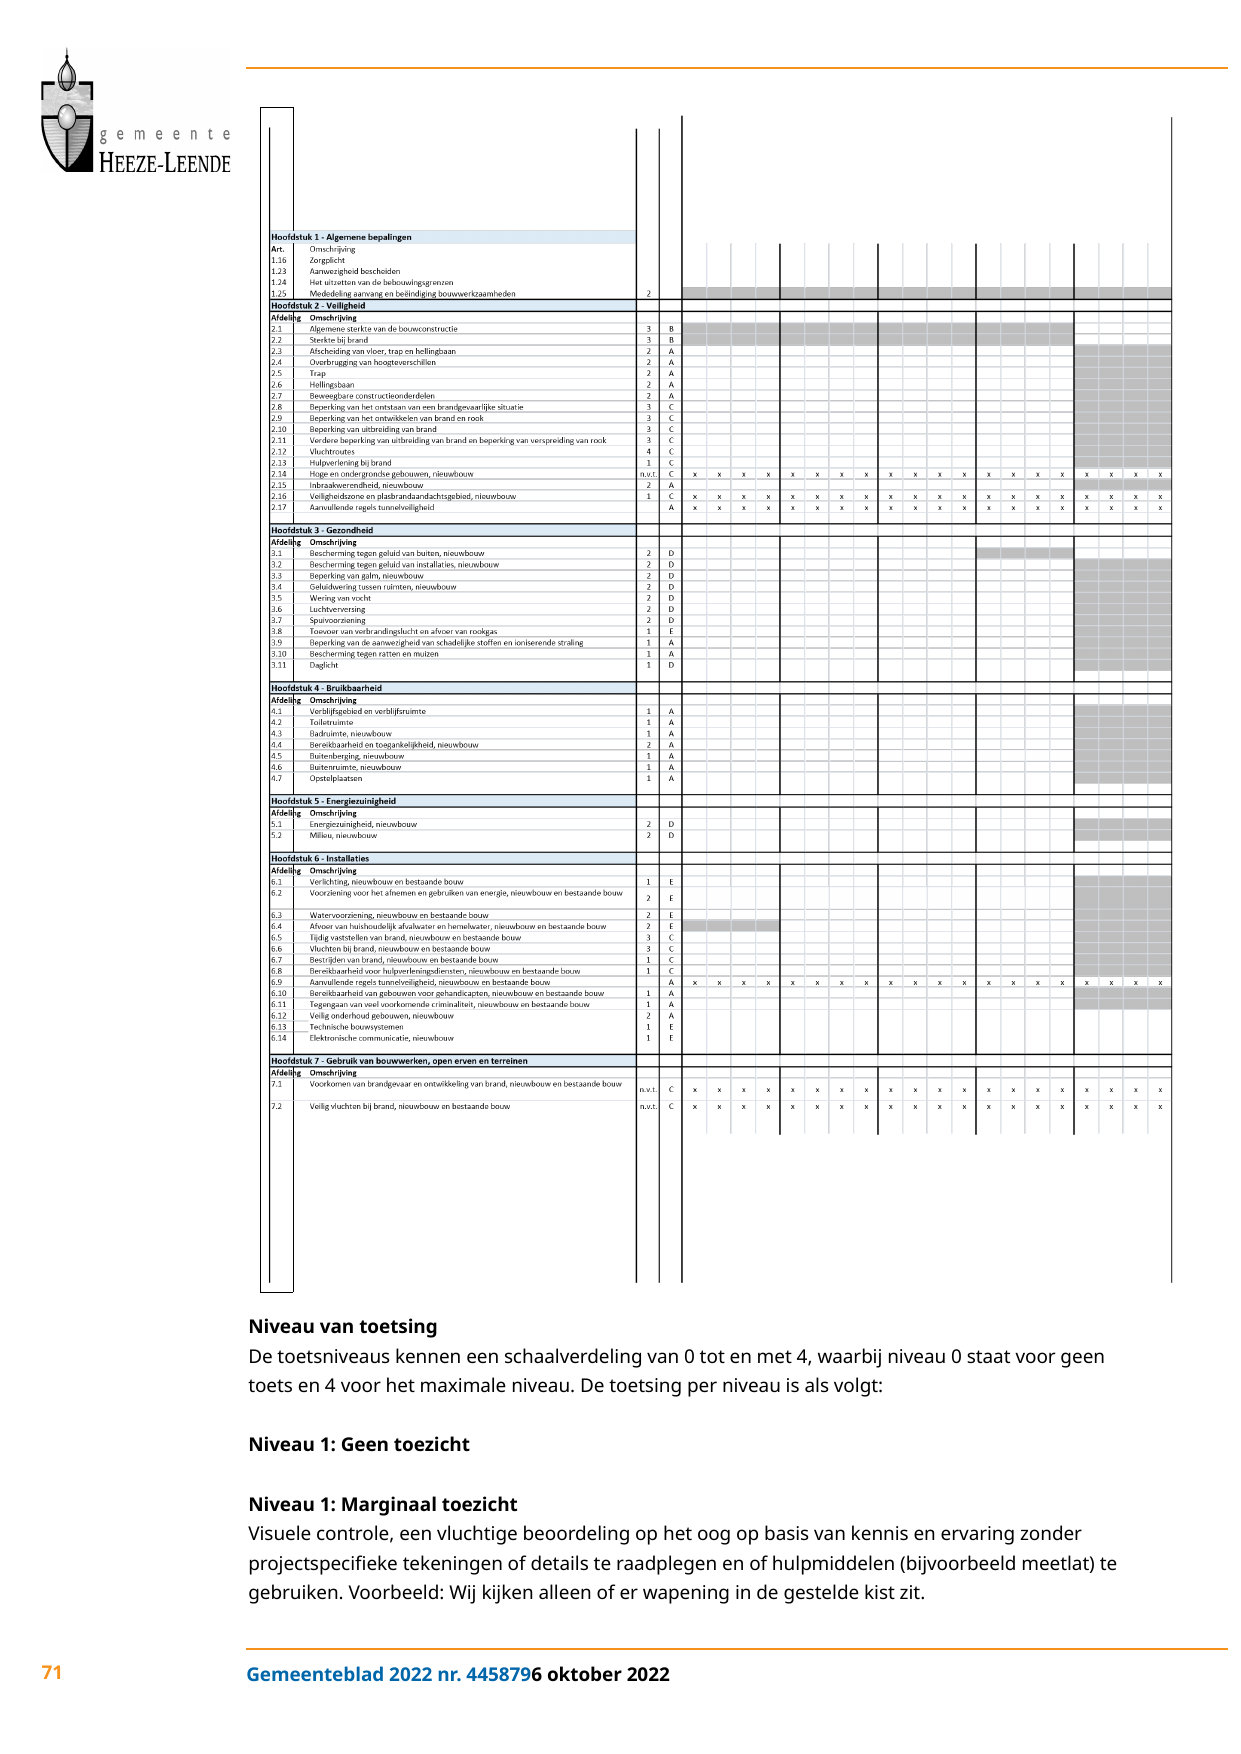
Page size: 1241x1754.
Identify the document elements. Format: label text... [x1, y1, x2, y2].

text Niveau 1: Marginaal toezicht [248, 1491, 1152, 1517]
text De toetsniveaus kennen een schaalverdeling van 0 tot en met 4, waarbij niveau 0 staat voor geen toets en 4 voor het maximale niveau. De toetsing per niveau is als volgt: [248, 1343, 1152, 1398]
picture [41, 47, 231, 172]
picture [268, 115, 1173, 1283]
text Niveau van toetsing [248, 1313, 1152, 1339]
text Visuele controle, een vluchtige beoordeling op het oog op basis van kennis en ervaring zonder projectspecifieke tekeningen of details te raadplegen en of hulpmiddelen (bijvoorbeeld meetlat) te gebruiken. Voorbeeld: Wij kijken alleen of er wapening in de gestelde kist zit. [248, 1520, 1152, 1605]
text Niveau 1: Geen toezicht [248, 1432, 1152, 1457]
